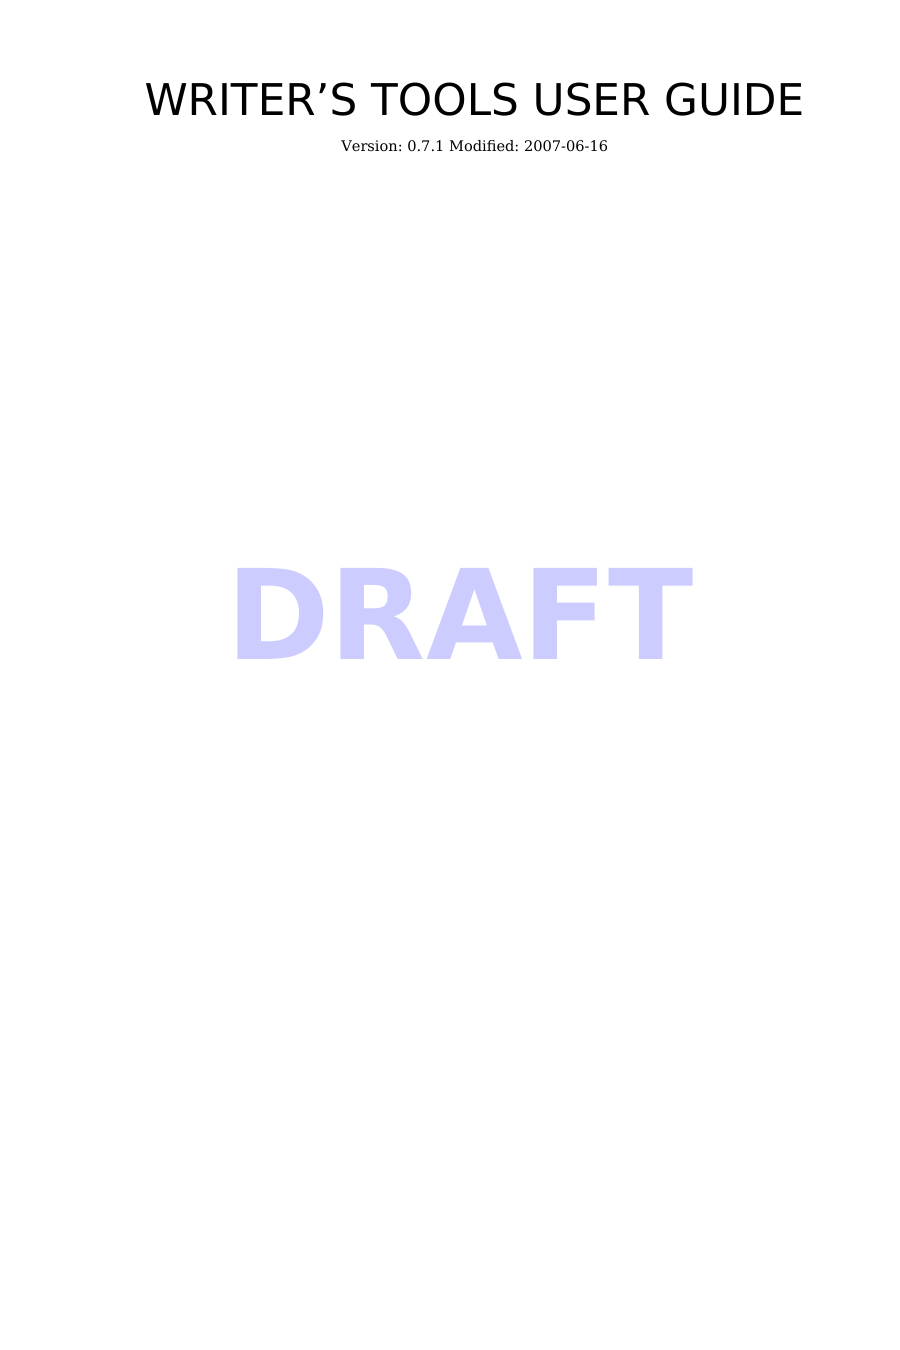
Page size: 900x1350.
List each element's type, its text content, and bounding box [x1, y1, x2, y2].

title WRITER’S TOOLS USER GUIDE [124, 75, 825, 126]
list Version: 0.7.1 Modified: 2007-06-16 [124, 138, 825, 155]
text DRAFT [226, 543, 710, 689]
